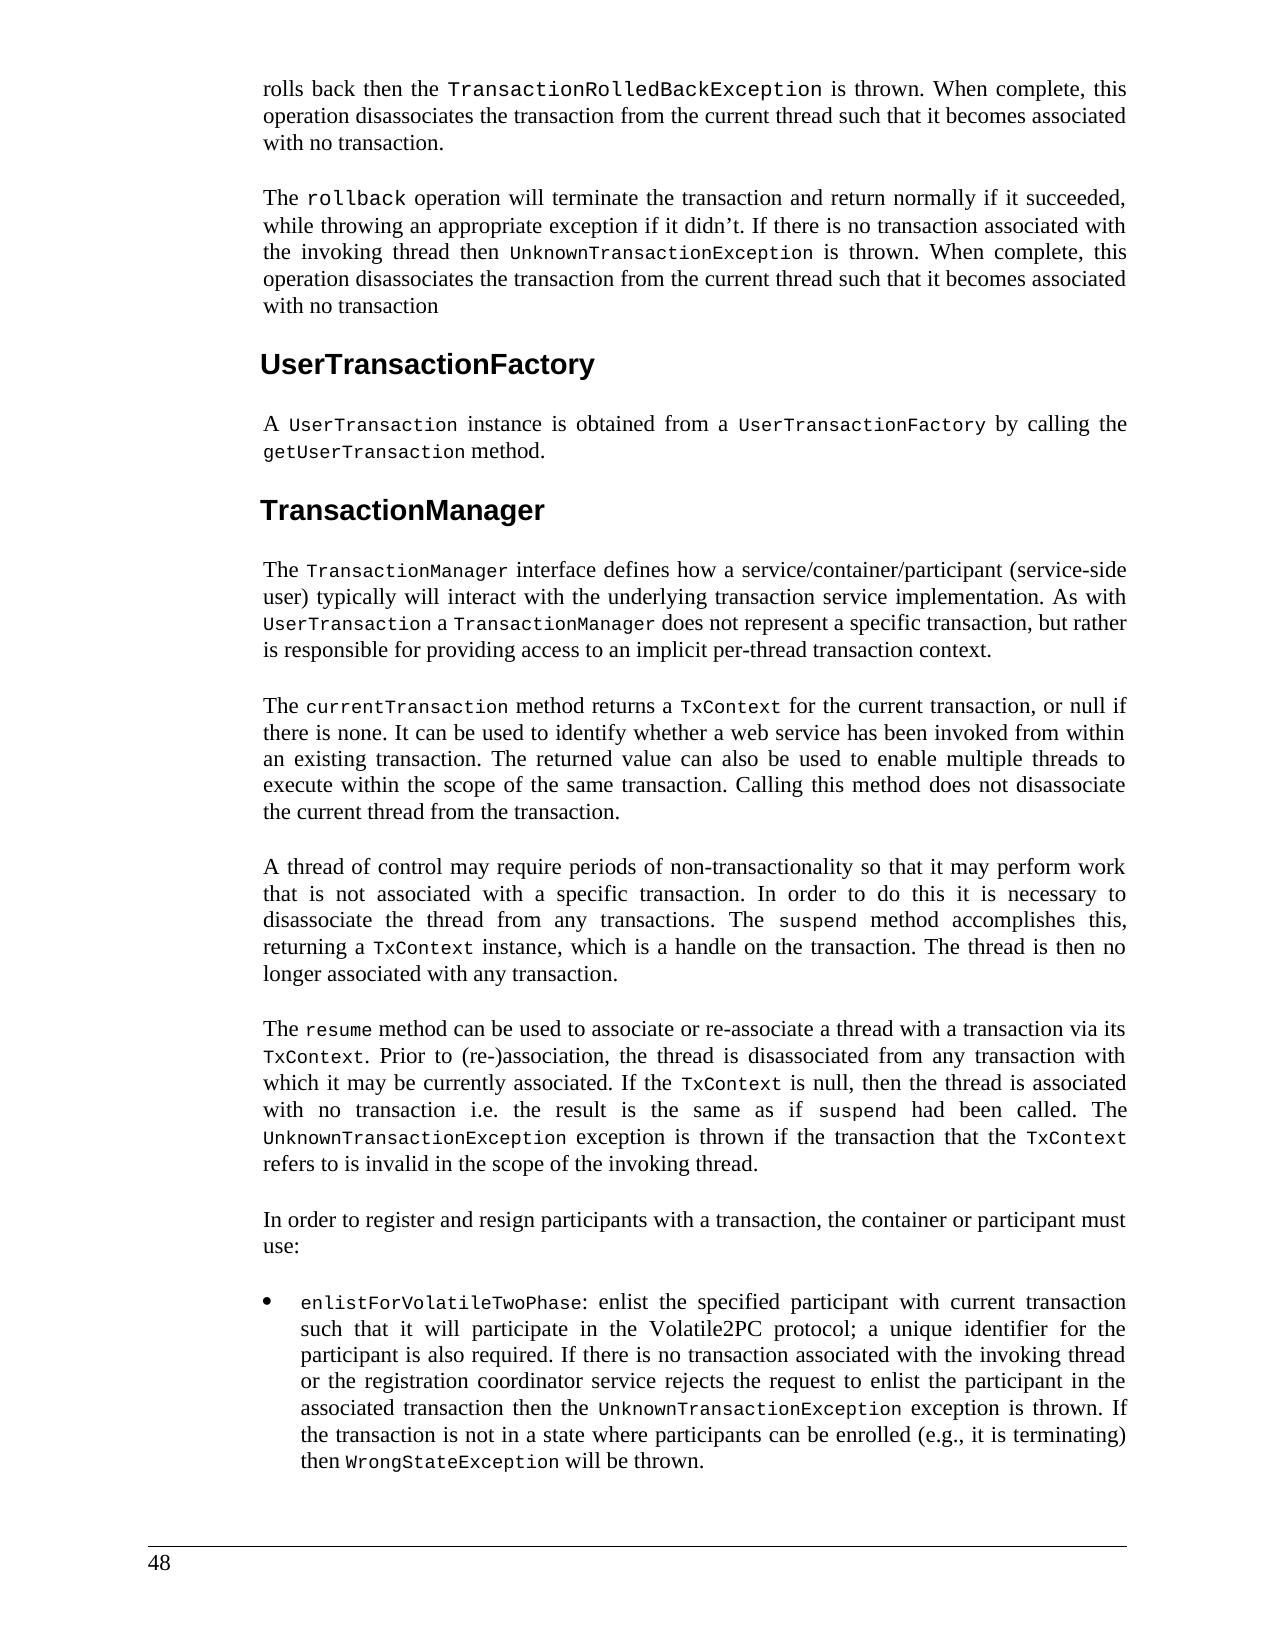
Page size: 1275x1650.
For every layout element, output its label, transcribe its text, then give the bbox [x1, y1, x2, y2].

text The TransactionManager interface defines how a service/container/participant (service-side user) typically will interact with the underlying transaction service implementation. As with UserTransaction a TransactionManager does not represent a specific transaction, but rather is responsible for providing access to an implicit per-thread transaction context. [263, 556, 1127, 662]
text rolls back then the TransactionRolledBackException is thrown. When complete, this operation disassociates the transaction from the current thread such that it becomes associated with no transaction. [263, 75, 1127, 155]
text A thread of control may require periods of non-transactionality so that it may perform work that is not associated with a specific transaction. In order to do this it is necessary to disassociate the thread from any transactions. The suspend method accomplishes this, returning a TxContext instance, which is a handle on the transaction. The thread is then no longer associated with any transaction. [263, 853, 1127, 986]
subtitle TransactionManager [148, 493, 1127, 527]
text In order to register and resign participants with a transaction, the container or participant must use: [263, 1206, 1127, 1258]
text The resume method can be used to associate or re-associate a thread with a transaction via its TxContext. Prior to (re-)association, the thread is disassociated from any transaction with which it may be currently associated. If the TxContext is null, then the thread is associated with no transaction i.e. the result is the same as if suspend had been called. The UnknownTransactionException exception is thrown if the transaction that the TxContext refers to is invalid in the scope of the invoking thread. [263, 1015, 1127, 1177]
text The currentTransaction method returns a TxContext for the current transaction, or null if there is none. It can be used to identify whether a web service has been invoked from within an existing transaction. The returned value can also be used to enable multiple threads to execute within the scope of the same transaction. Calling this method does not disassociate the current thread from the transaction. [263, 692, 1127, 824]
text The rollback operation will terminate the transaction and return normally if it succeeded, while throwing an appropriate exception if it didn’t. If there is no transaction associated with the invoking thread then UnknownTransactionException is thrown. When complete, this operation disassociates the transaction from the current thread such that it becomes associated with no transaction [263, 184, 1127, 318]
text A UserTransaction instance is obtained from a UserTransactionFactory by calling the getUserTransaction method. [263, 410, 1127, 464]
list enlistForVolatileTwoPhase: enlist the specified participant with current transaction such that it will participate in the Volatile2PC protocol; a unique identifier for the participant is also required. If there is no transaction associated with the invoking thread or the registration coordinator service rejects the request to enlist the participant in the associated transaction then the UnknownTransactionException exception is thrown. If the transaction is not in a state where participants can be enrolled (e.g., it is terminating) then WrongStateException will be thrown. [263, 1288, 1127, 1474]
subtitle UserTransactionFactory [148, 347, 1127, 381]
